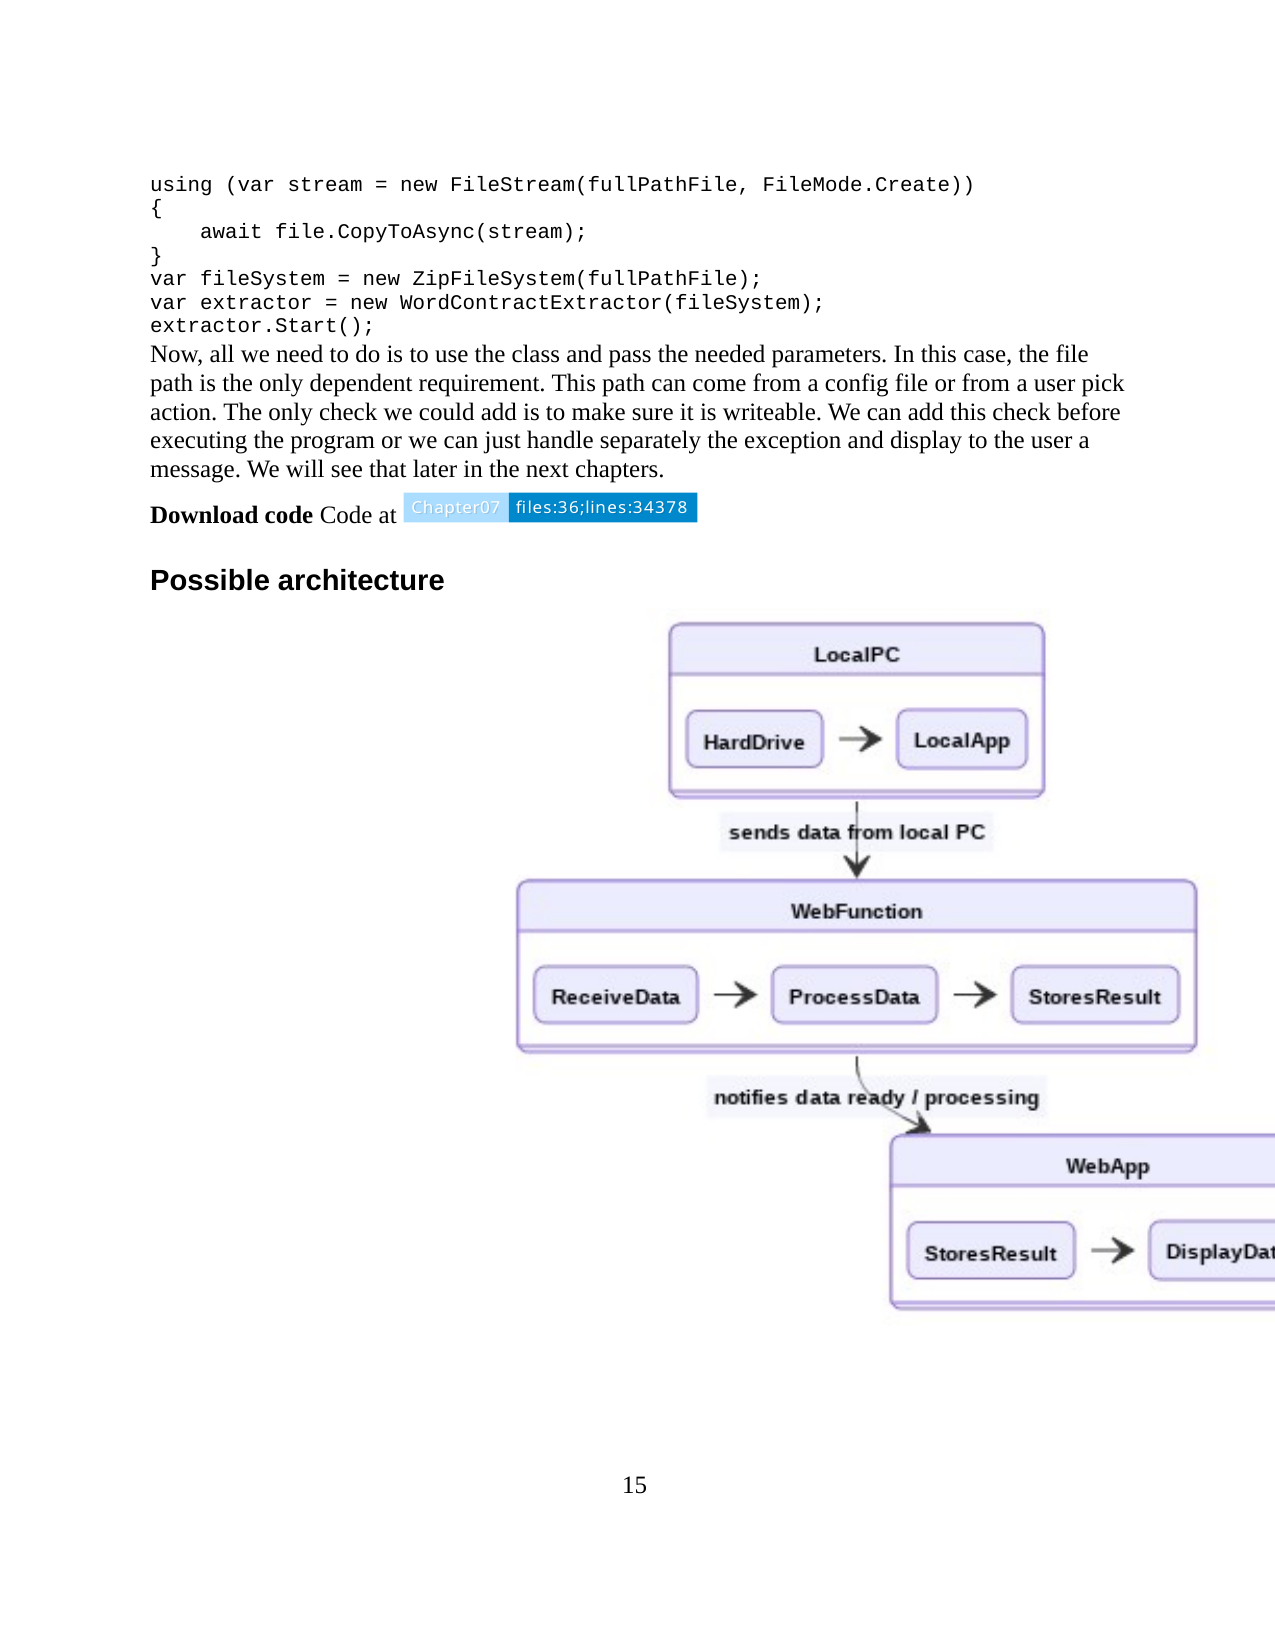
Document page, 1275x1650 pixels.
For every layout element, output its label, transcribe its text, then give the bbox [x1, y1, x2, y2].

text extractor.Start(); [150, 316, 1125, 339]
subtitle Possible architecture [150, 562, 1125, 596]
text using (var stream = new FileStream(fullPathFile, FileMode.Create)) [150, 174, 1125, 197]
text Download code Code at [150, 492, 1125, 528]
text var fileSystem = new ZipFileSystem(fullPathFile); [150, 268, 1125, 292]
text var extractor = new WordContractExtractor(fileSystem); [150, 292, 1125, 316]
text } [150, 244, 1125, 268]
text await file.CopyToAsync(stream); [150, 221, 1125, 244]
text Now, all we need to do is to use the class and pass the needed parameters. In this case, the file path is the only dependent requirement. This path can come from a config file or from a user pick action. The only check we could add is to make sure it is writeable. We can add this check before executing the program or we can just handle separately the exception and display to the user a message. We will see that later in the next chapters. [150, 339, 1125, 483]
picture [150, 608, 1275, 1326]
text { [150, 197, 1125, 221]
